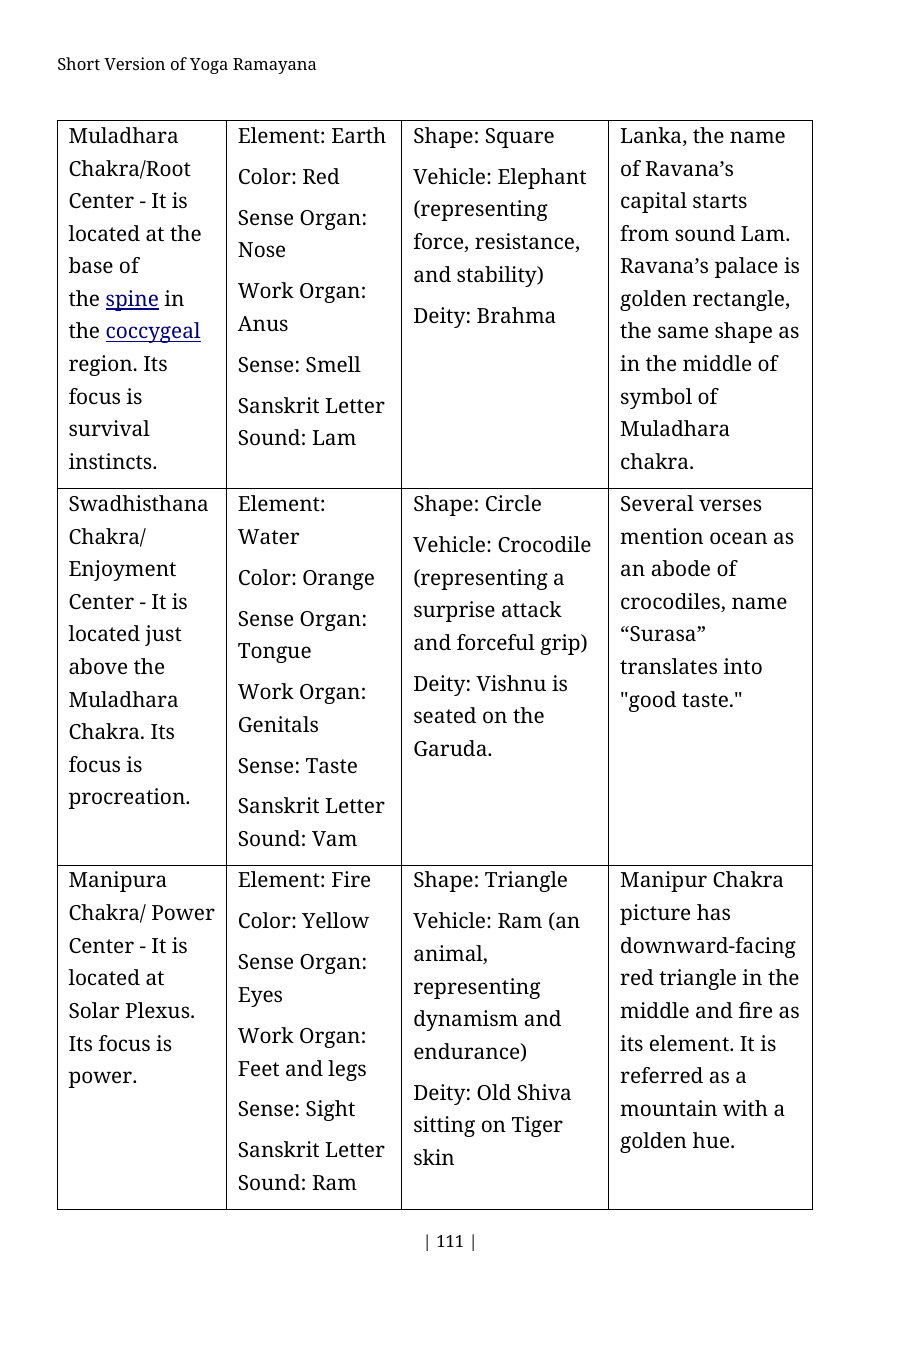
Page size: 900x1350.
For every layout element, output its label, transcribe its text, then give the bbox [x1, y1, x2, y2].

table_cell Manipur Chakra picture has downward-facing red triangle in the middle and fire as its element. It is referred as a mountain with a golden hue. [609, 866, 812, 1208]
table_cell Shape: Circle Vehicle: Crocodile (representing a surprise attack and forceful grip) Deity: Vishnu is seated on the Garuda. [402, 489, 608, 864]
table_cell Manipura Chakra/ Power Center - It is located at Solar Plexus. Its focus is power. [58, 866, 226, 1208]
table_cell Shape: Square Vehicle: Elephant (representing force, resistance, and stability) Deity: Brahma [402, 121, 608, 488]
table_cell Muladhara Chakra/Root Center - It is located at the base of the spine in the coccygeal region. Its focus is survival instincts. [58, 121, 226, 488]
table_cell Element: Water Color: Orange Sense Organ: Tongue Work Organ: Genitals Sense: Taste Sanskrit Letter Sound: Vam [227, 489, 401, 864]
table_cell Element: Earth Color: Red Sense Organ: Nose Work Organ: Anus Sense: Smell Sanskrit Letter Sound: Lam [227, 121, 401, 488]
table_cell Lanka, the name of Ravana’s capital starts from sound Lam. Ravana’s palace is golden rectangle, the same shape as in the middle of symbol of Muladhara chakra. [609, 121, 812, 488]
table_cell Shape: Triangle Vehicle: Ram (an animal, representing dynamism and endurance) Deity: Old Shiva sitting on Tiger skin [402, 866, 608, 1208]
table_cell Element: Fire Color: Yellow Sense Organ: Eyes Work Organ: Feet and legs Sense: Sight Sanskrit Letter Sound: Ram [227, 866, 401, 1208]
table_cell Several verses mention ocean as an abode of crocodiles, name “Surasa” translates into "good taste." [609, 489, 812, 864]
table_cell Swadhisthana Chakra/ Enjoyment Center - It is located just above the Muladhara Chakra. Its focus is procreation. [58, 489, 226, 864]
